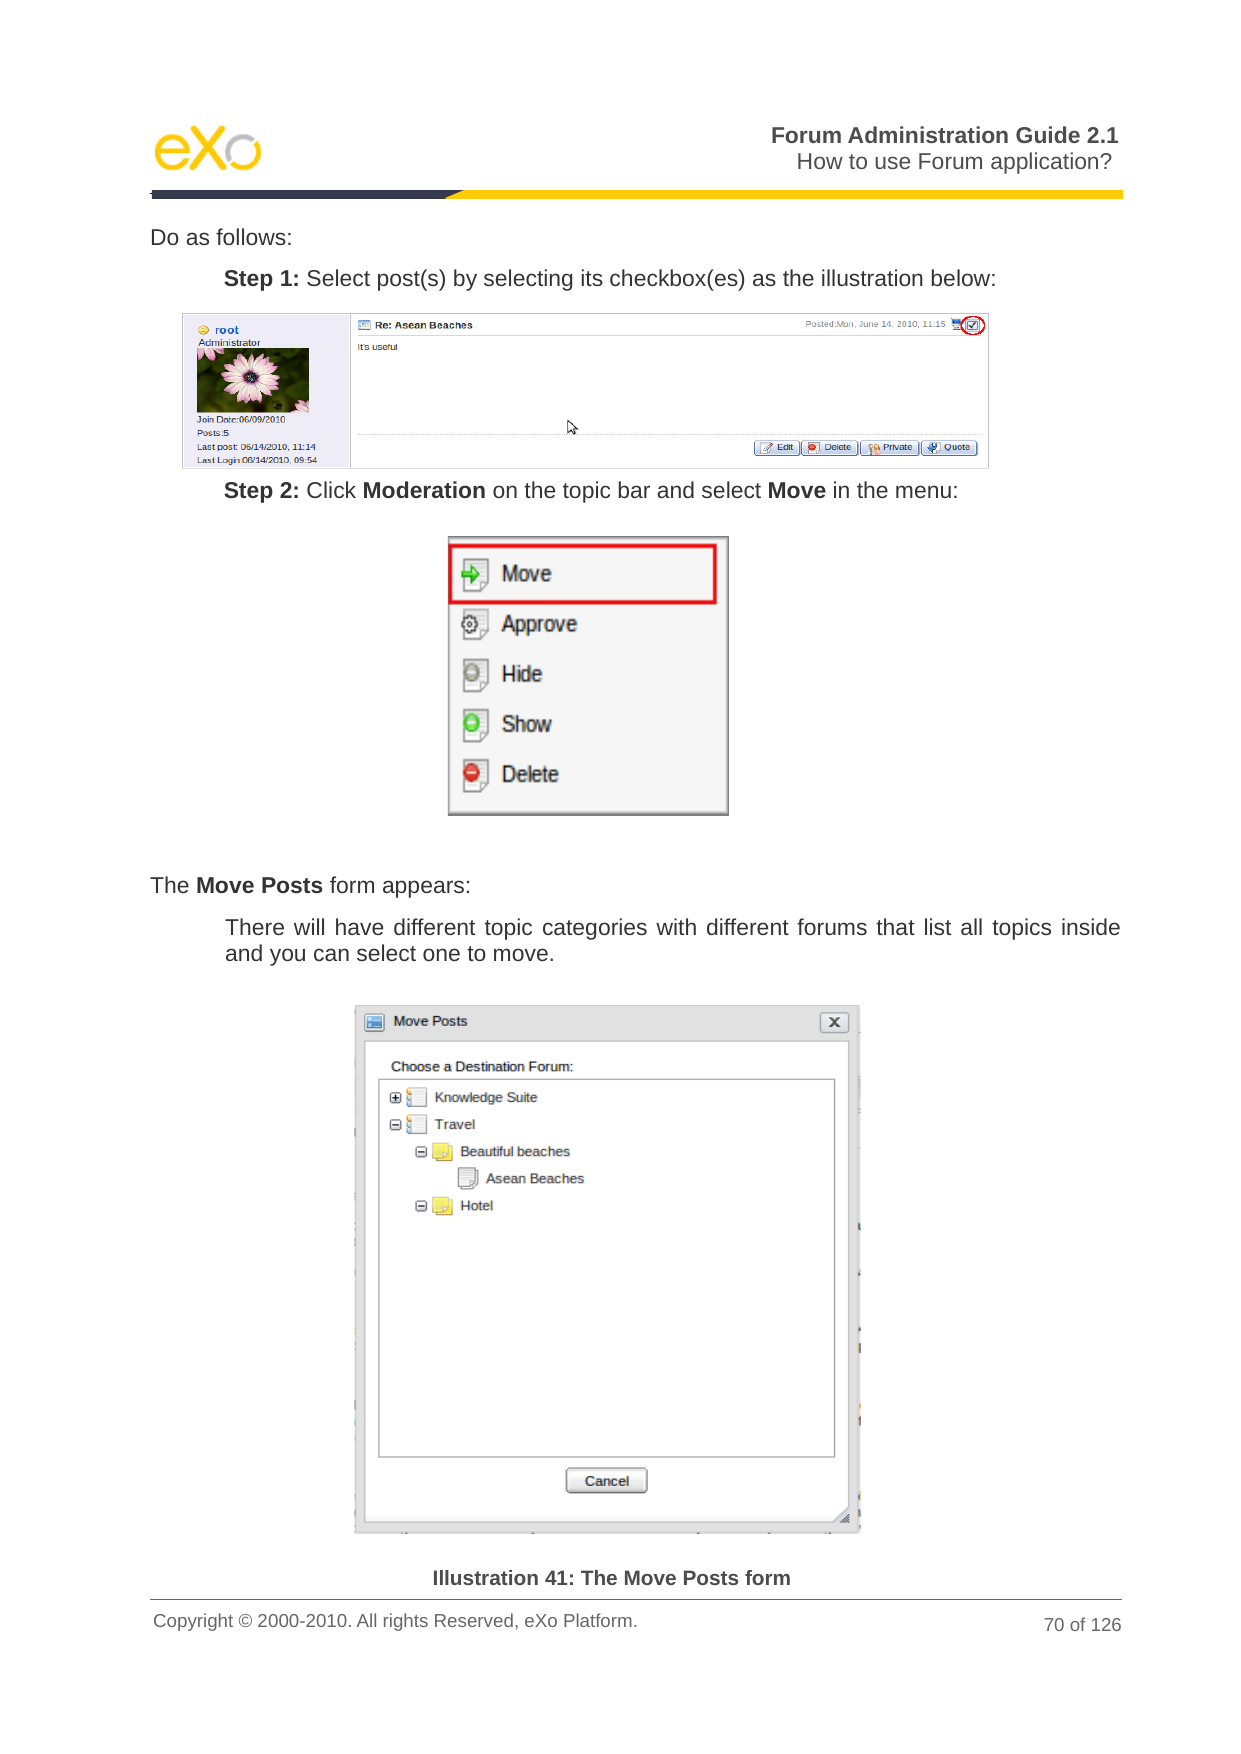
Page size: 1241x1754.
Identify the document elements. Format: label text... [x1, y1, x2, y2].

picture [151, 190, 1124, 199]
text The Move Posts form appears: [150, 872, 1122, 899]
picture [180, 313, 991, 469]
list Illustration 42: The Move Posts form [339, 1563, 884, 1589]
list There will have different topic categories with different forums that list all topics inside and you can select one to move. [187, 914, 1122, 966]
text Do as follows: [150, 223, 1122, 250]
picture [447, 536, 729, 816]
picture [155, 125, 262, 171]
list [339, 982, 884, 1057]
text Step 1: Select post(s) by selecting its checkbox(es) as the illustration below: [223, 265, 1122, 291]
text Step 2: Click Moderation on the topic bar and select Move in the menu: [223, 474, 1122, 503]
picture [354, 1005, 861, 1534]
